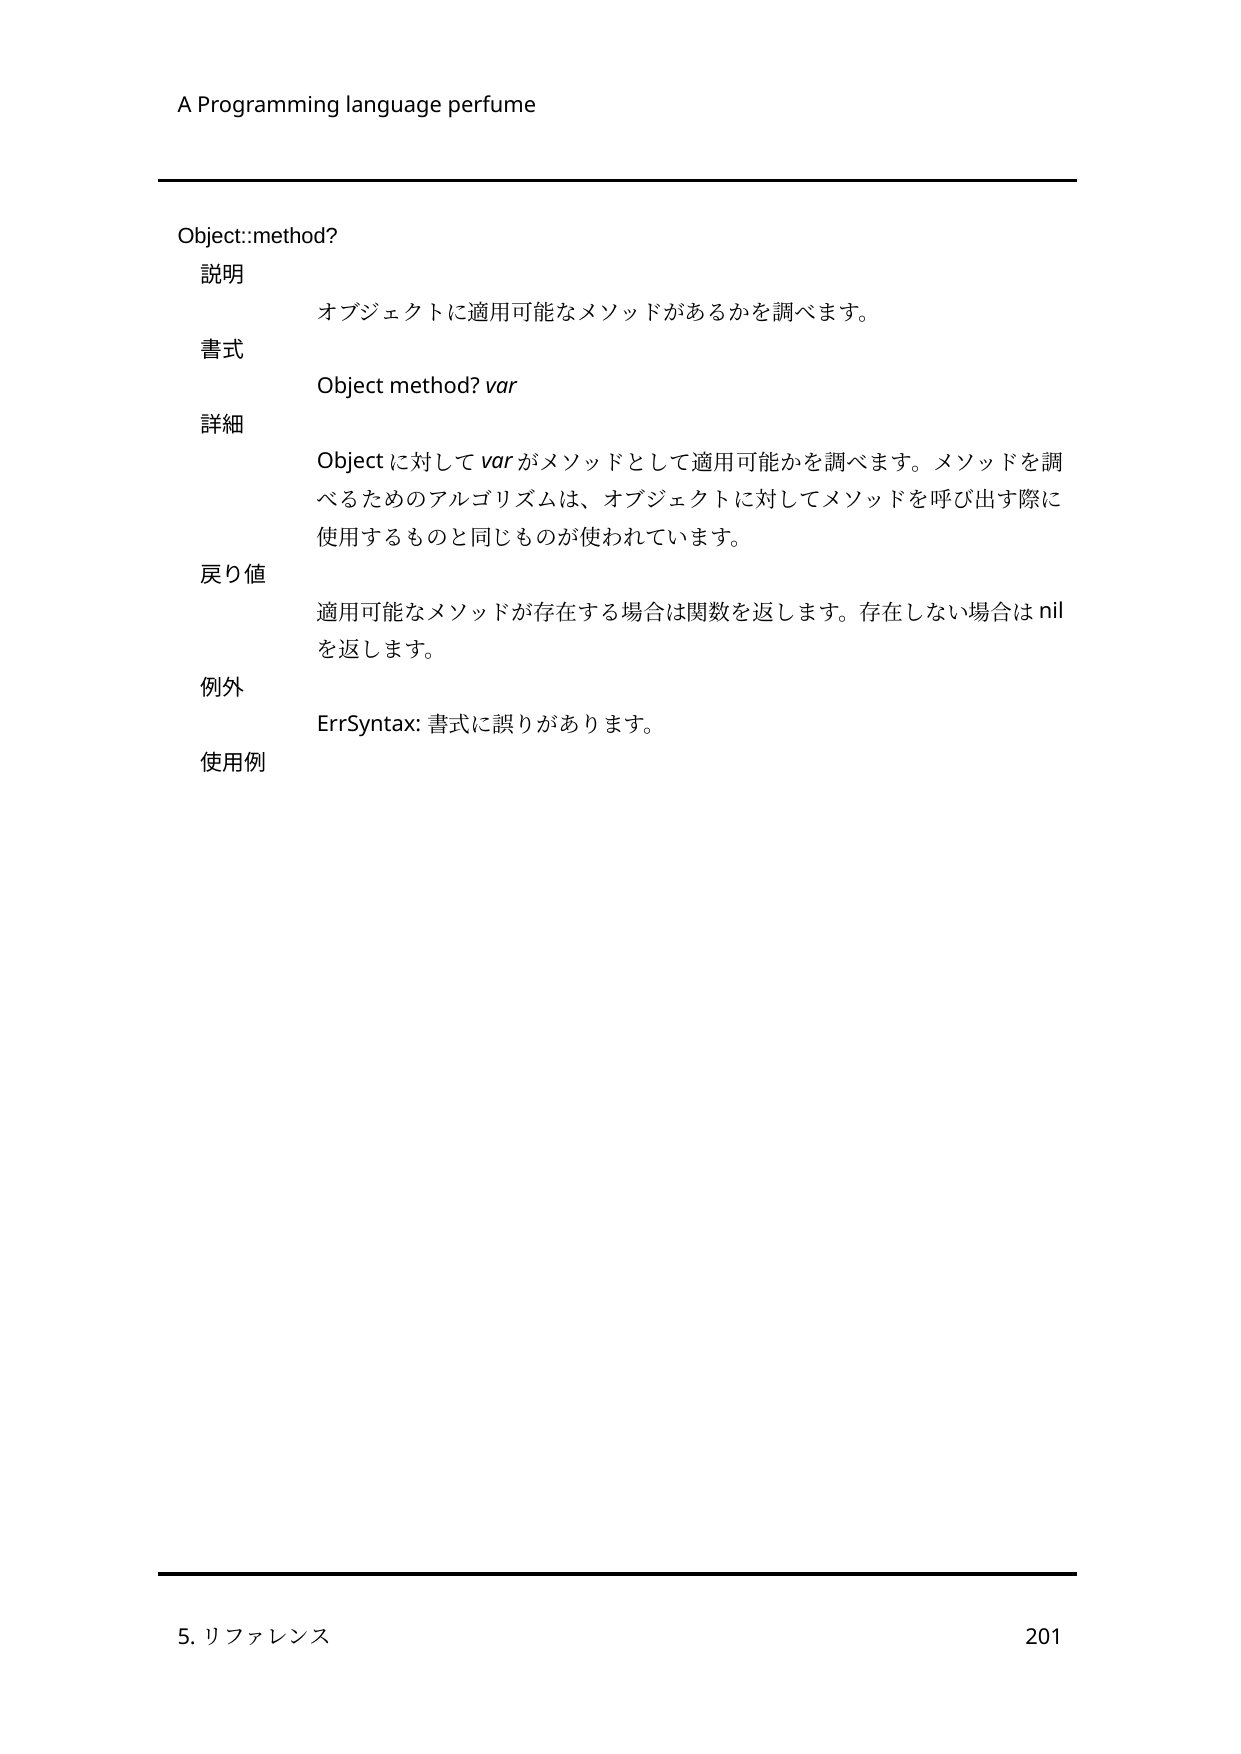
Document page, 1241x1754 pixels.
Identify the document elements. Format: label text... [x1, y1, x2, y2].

table_cell [317, 742, 1063, 817]
table_header オブジェクトに適用可能なメソッドがあるかを調べます。 [317, 254, 1063, 329]
table_header 説明 [200, 254, 317, 329]
subtitle Object::method? [177, 217, 1063, 254]
table_cell ErrSyntax: 書式に誤りがあります。 [317, 667, 1063, 742]
table_cell 適用可能なメソッドが存在する場合は関数を返します。存在しない場合はnilを返します。 [317, 554, 1063, 667]
table_cell 例外 [200, 667, 317, 742]
table_cell 詳細 [200, 404, 317, 554]
table_cell 戻り値 [200, 554, 317, 667]
table_cell Objectに対してvarがメソッドとして適用可能かを調べます。メソッドを調べるためのアルゴリズムは、オブジェクトに対してメソッドを呼び出す際に使用するものと同じものが使われています。 [317, 404, 1063, 554]
table_cell 書式 [200, 329, 317, 404]
table_cell 使用例 [200, 742, 317, 817]
table_cell Object method? var [317, 329, 1063, 404]
